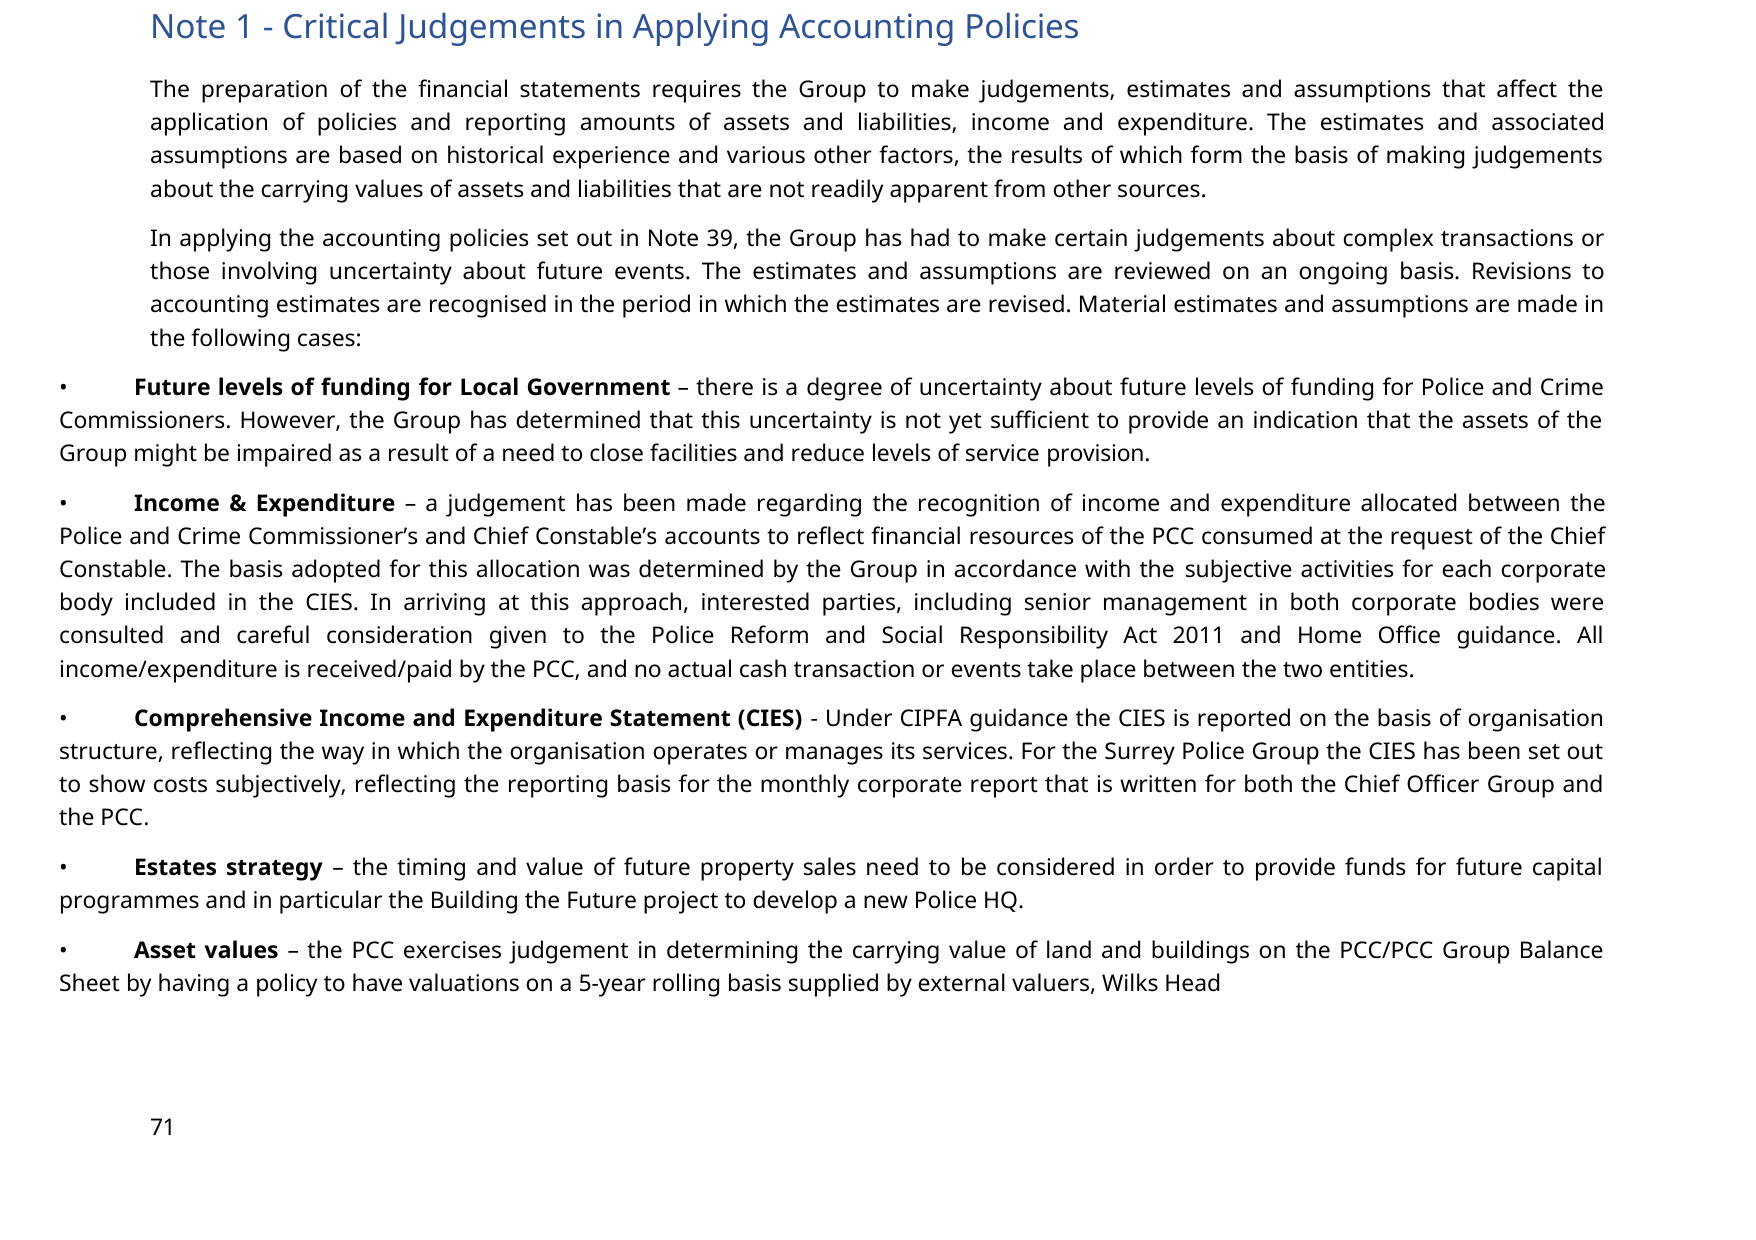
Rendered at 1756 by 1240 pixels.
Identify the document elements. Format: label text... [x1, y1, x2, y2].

list Future levels of funding for Local Government – there is a degree of uncertainty about future levels of funding for Police and Crime Commissioners. However, the Group has determined that this uncertainty is not yet sufficient to provide an indication that the assets of the Group might be impaired as a result of a need to close facilities and reduce levels of service provision. [59, 371, 1606, 468]
text In applying the accounting policies set out in Note 39, the Group has had to make certain judgements about complex transactions or those involving uncertainty about future events. The estimates and assumptions are reviewed on an ongoing basis. Revisions to accounting estimates are recognised in the period in which the estimates are revised. Material estimates and assumptions are made in the following cases: [150, 222, 1606, 353]
text The preparation of the financial statements requires the Group to make judgements, estimates and assumptions that affect the application of policies and reporting amounts of assets and liabilities, income and expenditure. The estimates and associated assumptions are based on historical experience and various other factors, the results of which form the basis of making judgements about the carrying values of assets and liabilities that are not readily apparent from other sources. [150, 73, 1606, 204]
list Income & Expenditure – a judgement has been made regarding the recognition of income and expenditure allocated between the Police and Crime Commissioner’s and Chief Constable’s accounts to reflect financial resources of the PCC consumed at the request of the Chief Constable. The basis adopted for this allocation was determined by the Group in accordance with the subjective activities for each corporate body included in the CIES. In arriving at this approach, interested parties, including senior management in both corporate bodies were consulted and careful consideration given to the Police Reform and Social Responsibility Act 2011 and Home Office guidance. All income/expenditure is received/paid by the PCC, and no actual cash transaction or events take place between the two entities. [59, 487, 1606, 684]
list Estates strategy – the timing and value of future property sales need to be considered in order to provide funds for future capital programmes and in particular the Building the Future project to develop a new Police HQ. [59, 851, 1606, 916]
list Comprehensive Income and Expenditure Statement (CIES) - Under CIPFA guidance the CIES is reported on the basis of organisation structure, reflecting the way in which the organisation operates or manages its services. For the Surrey Police Group the CIES has been set out to show costs subjectively, reflecting the reporting basis for the monthly corporate report that is written for both the Chief Officer Group and the PCC. [59, 702, 1606, 832]
list Asset values – the PCC exercises judgement in determining the carrying value of land and buildings on the PCC/PCC Group Balance Sheet by having a policy to have valuations on a 5-year rolling basis supplied by external valuers, Wilks Head [59, 934, 1606, 998]
subtitle Note 1 - Critical Judgements in Applying Accounting Policies [150, 2, 1726, 48]
